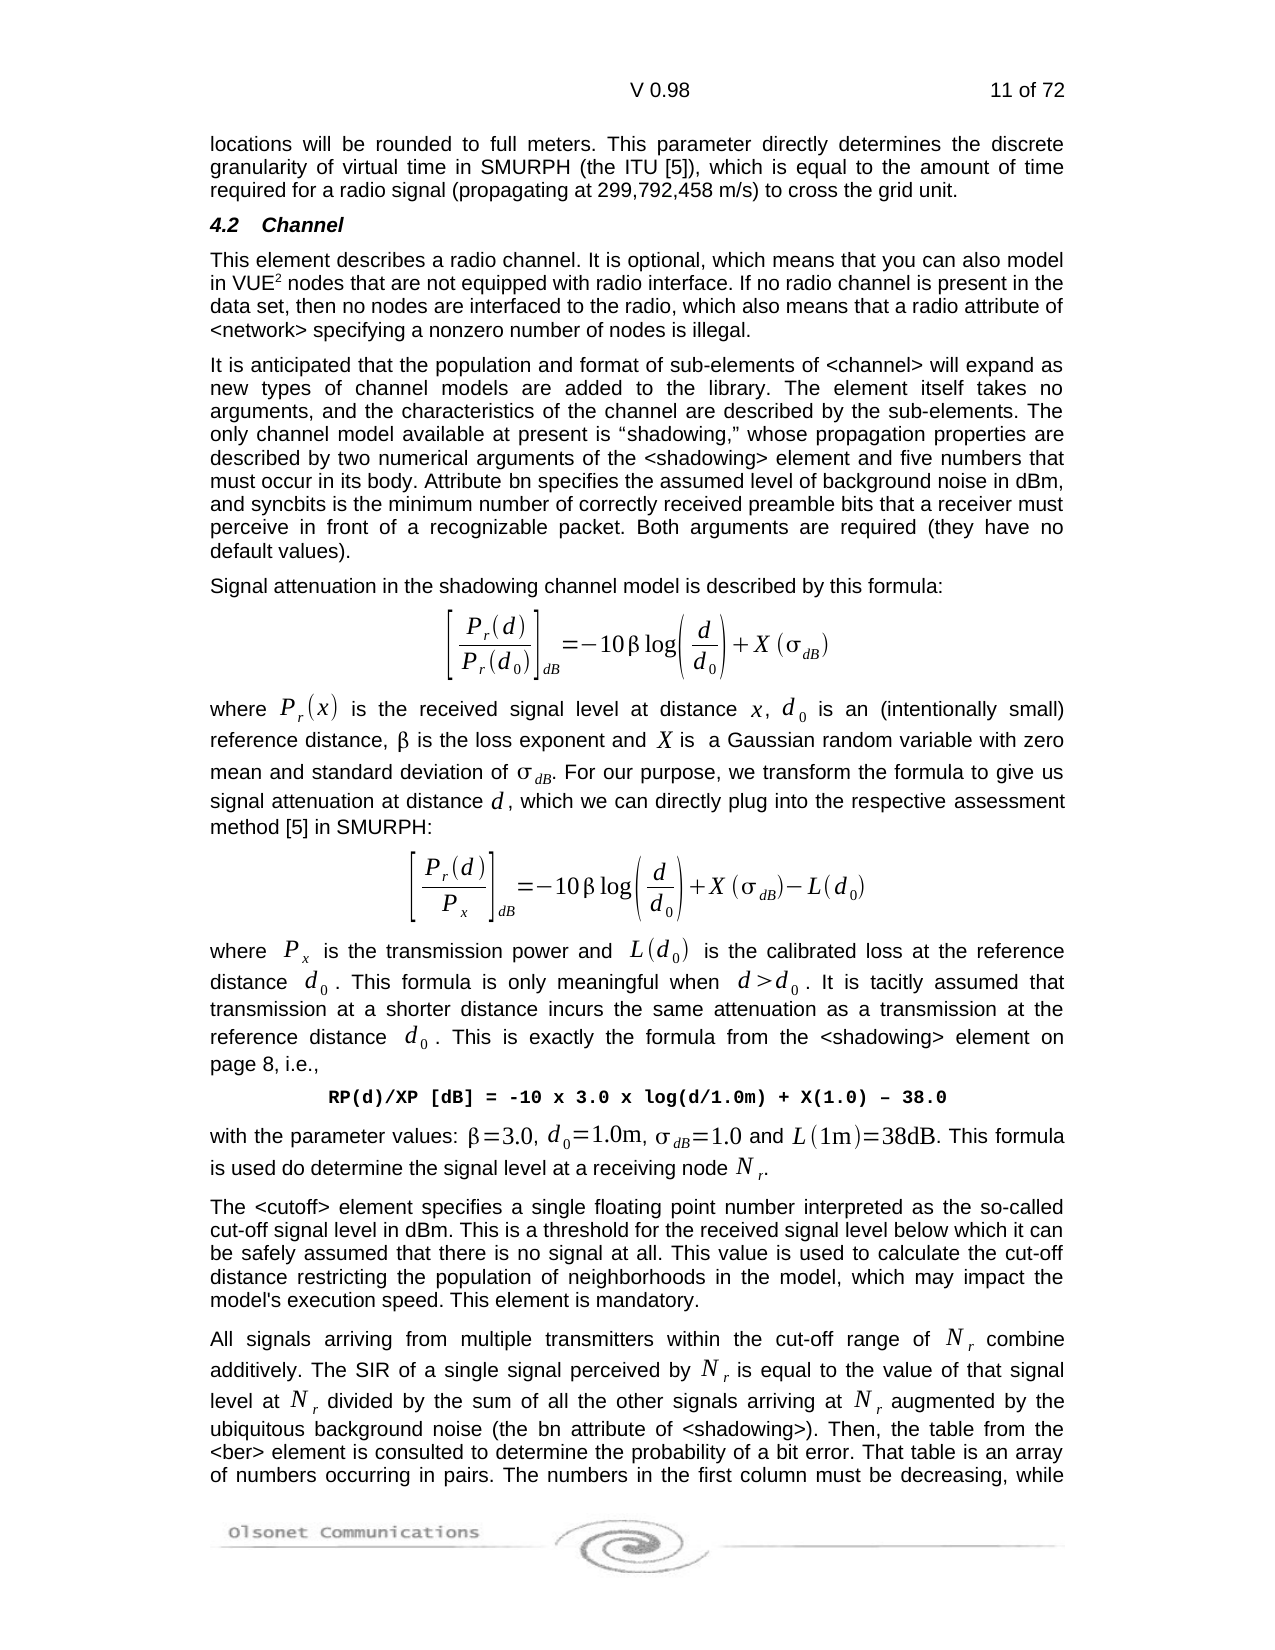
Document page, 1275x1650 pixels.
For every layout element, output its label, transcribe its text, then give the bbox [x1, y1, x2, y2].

text locations will be rounded to full meters. This parameter directly determines the discrete granularity of virtual time in SMURPH (the ITU [5]), which is equal to the amount of time required for a radio signal (propagating at 299,792,458 m/s) to cross the grid unit. [210, 132, 1065, 202]
text with the parameter values: , , and . This formula is used do determine the signal level at a receiving node . [210, 1121, 1065, 1184]
text All signals arriving from multiple transmitters within the cut-off range of combine additively. The SIR of a single signal perceived by is equal to the value of that signal level at divided by the sum of all the other signals arriving at augmented by the ubiquitous background noise (the bn attribute of <shadowing>). Then, the table from the <ber> element is consulted to determine the probability of a bit error. That table is an array of numbers occurring in pairs. The numbers in the first column must be decreasing, while [210, 1323, 1065, 1487]
text where is the received signal level at distance , is an (intentionally small) reference distance, is the loss exponent and is a Gaussian random variable with zero mean and standard deviation of . For our purpose, we transform the formula to give us signal attenuation at distance , which we can directly plug into the respective assessment method [5] in SMURPH: [210, 694, 1065, 839]
text RP(d)/XP [dB] = -10 x 3.0 x log(d/1.0m) + X(1.0) – 38.0 [210, 1087, 1065, 1109]
text This element describes a radio channel. It is optional, which means that you can also model in VUE2 nodes that are not equipped with radio interface. If no radio channel is present in the data set, then no nodes are interfaced to the radio, which also means that a radio attribute of <network> specifying a nonzero number of nodes is illegal. [210, 249, 1065, 342]
text Signal attenuation in the shadowing channel model is described by this formula: [210, 574, 1065, 597]
text where is the transmission power and is the calibrated loss at the reference distance . This formula is only meaningful when . It is tacitly assumed that transmission at a shorter distance incurs the same attenuation as a transmission at the reference distance . This is exactly the formula from the <shadowing> element on page 8, i.e., [210, 936, 1065, 1076]
picture [210, 1504, 1065, 1596]
subtitle Channel [210, 214, 1065, 237]
text It is anticipated that the population and format of sub-elements of <channel> will expand as new types of channel models are added to the library. The element itself takes no arguments, and the characteristics of the channel are described by the sub-elements. The only channel model available at present is “shadowing,” whose propagation properties are described by two numerical arguments of the <shadowing> element and five numbers that must occur in its body. Attribute bn specifies the assumed level of background noise in dBm, and syncbits is the minimum number of correctly received preamble bits that a receiver must perceive in front of a recognizable packet. Both arguments are required (they have no default values). [210, 353, 1065, 562]
text The <cutoff> element specifies a single floating point number interpreted as the so-called cut-off signal level in dBm. This is a threshold for the received signal level below which it can be safely assumed that there is no signal at all. This value is used to calculate the cut-off distance restricting the population of neighborhoods in the model, which may impact the model's execution speed. This element is mandatory. [210, 1196, 1065, 1312]
